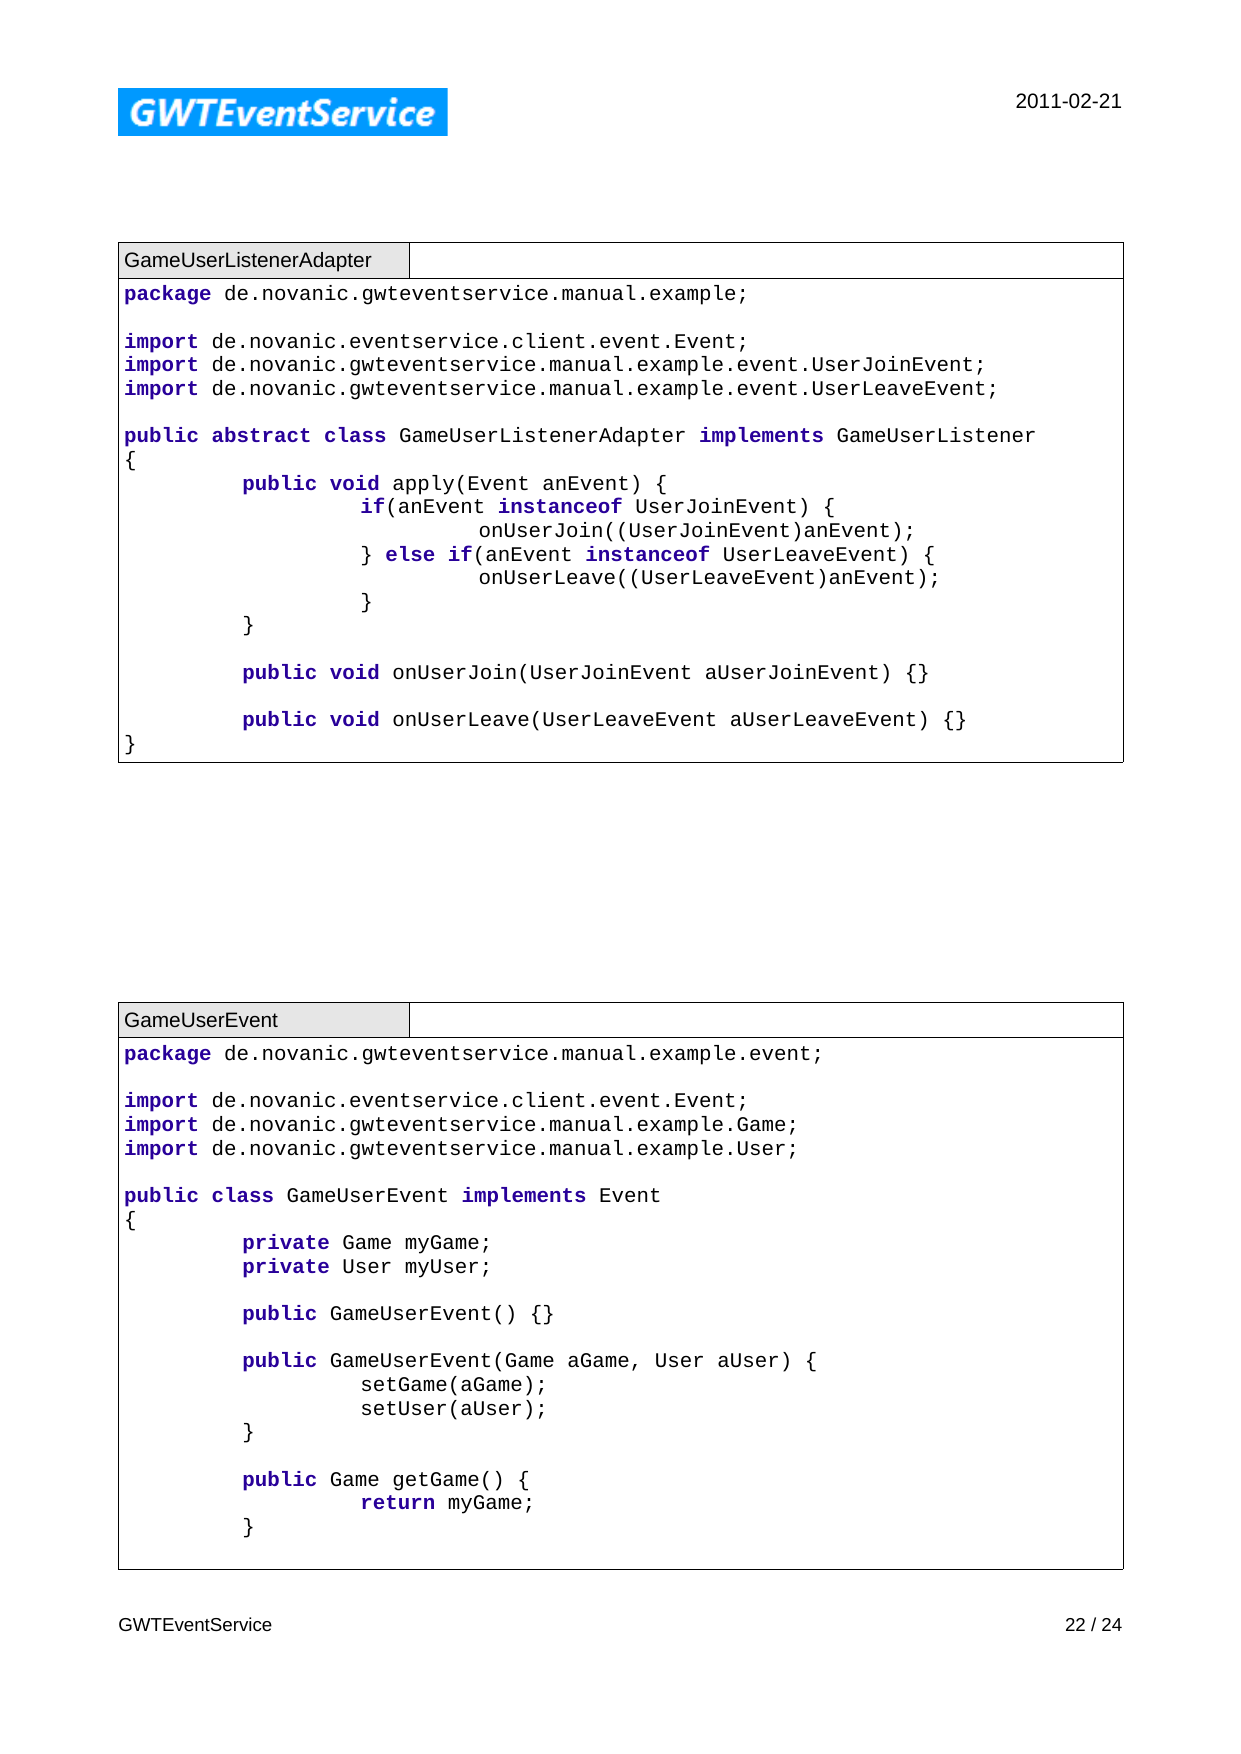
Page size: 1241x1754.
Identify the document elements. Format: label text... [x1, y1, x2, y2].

picture [118, 88, 448, 136]
table_cell package de.novanic.gwteventservice.manual.example; import de.novanic.eventservice.client.event.Event; import de.novanic.gwteventservice.manual.example.event.UserJoinEvent; import de.novanic.gwteventservice.manual.example.event.UserLeaveEvent; public abstract class GameUserListenerAdapter implements GameUserListener { public void apply(Event anEvent) { if(anEvent instanceof UserJoinEvent) { onUserJoin((UserJoinEvent)anEvent); } else if(anEvent instanceof UserLeaveEvent) { onUserLeave((UserLeaveEvent)anEvent); } } public void onUserJoin(UserJoinEvent aUserJoinEvent) {} public void onUserLeave(UserLeaveEvent aUserLeaveEvent) {} } [119, 279, 1123, 762]
table_cell package de.novanic.gwteventservice.manual.example.event; import de.novanic.eventservice.client.event.Event; import de.novanic.gwteventservice.manual.example.Game; import de.novanic.gwteventservice.manual.example.User; public class GameUserEvent implements Event { private Game myGame; private User myUser; public GameUserEvent() {} public GameUserEvent(Game aGame, User aUser) { setGame(aGame); setUser(aUser); } public Game getGame() { return myGame; } [119, 1038, 1123, 1569]
table_header GameUserListenerAdapter [119, 243, 409, 278]
table_header [410, 243, 1123, 278]
table_header GameUserEvent [119, 1003, 409, 1037]
table_header [410, 1003, 1123, 1037]
